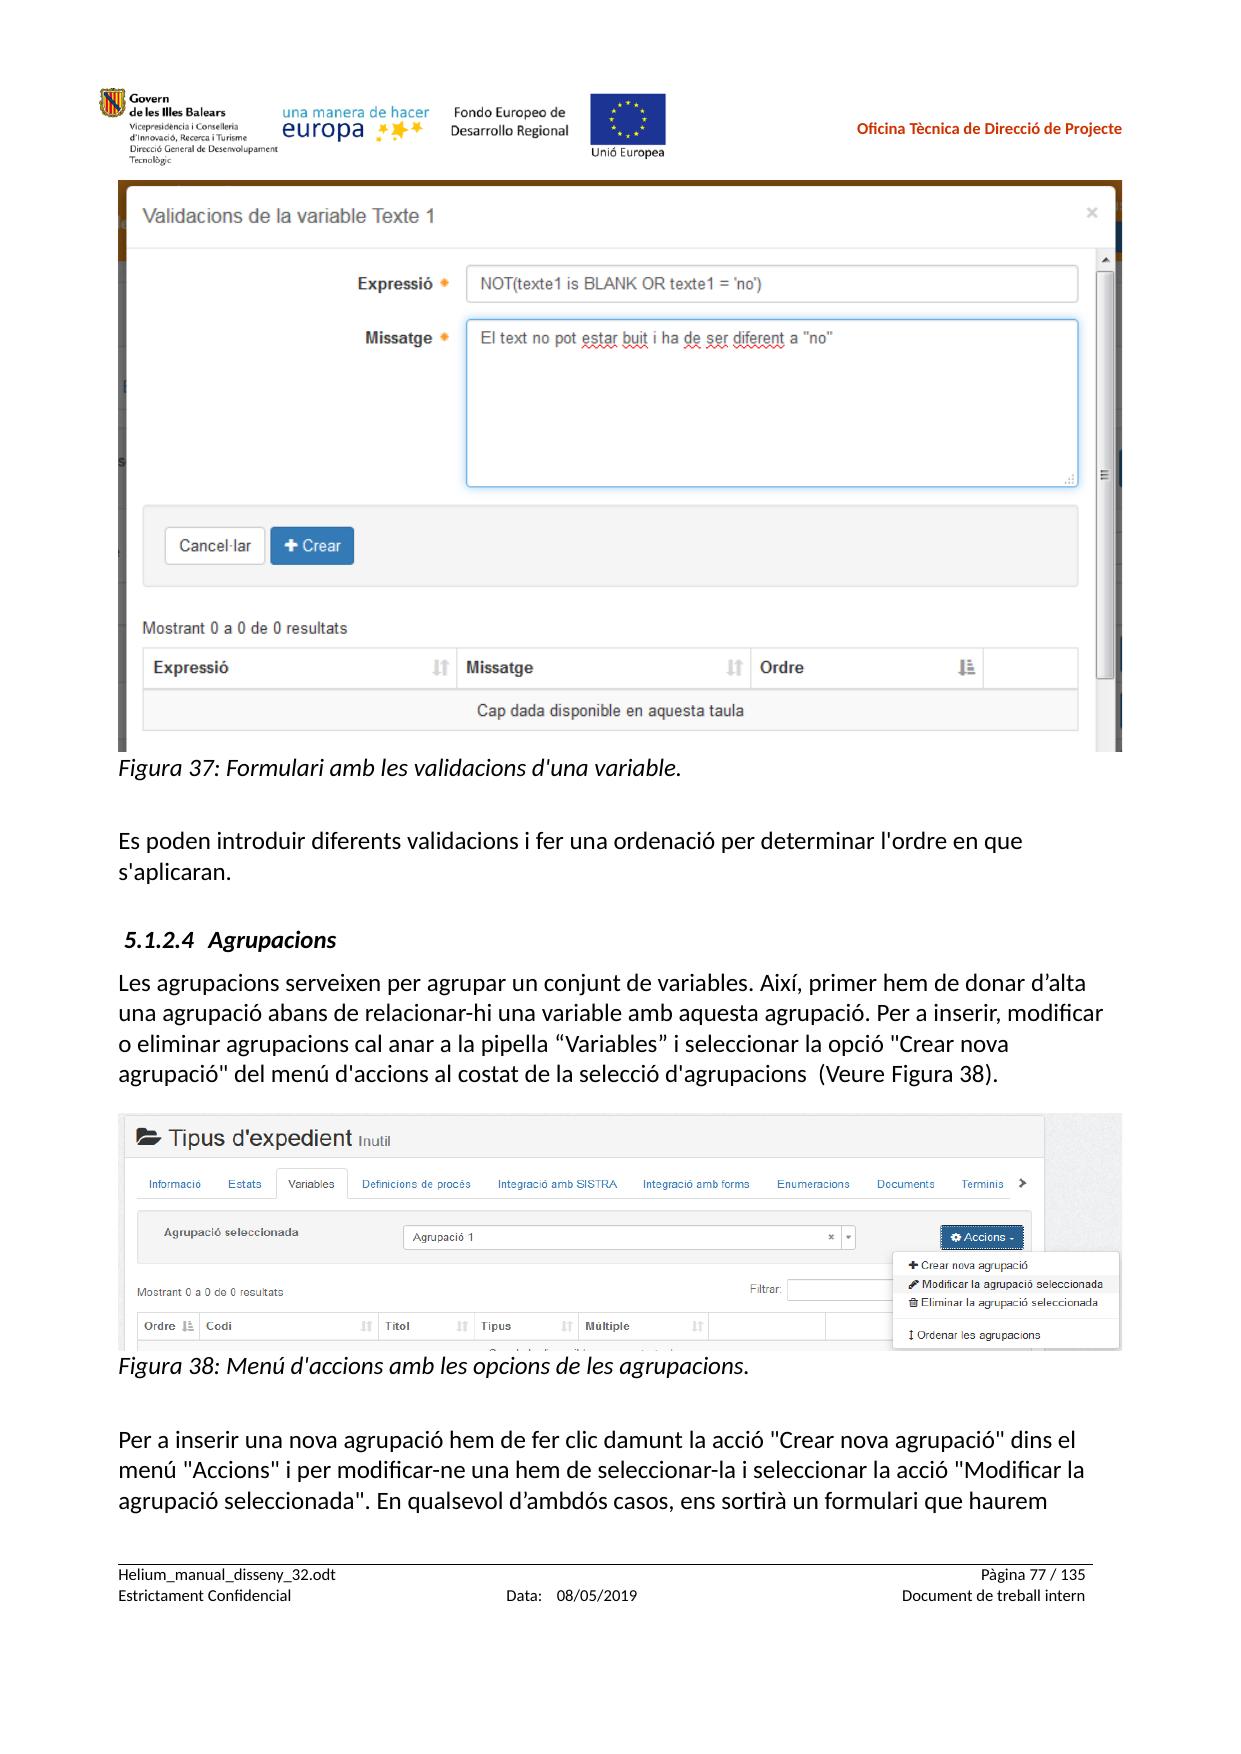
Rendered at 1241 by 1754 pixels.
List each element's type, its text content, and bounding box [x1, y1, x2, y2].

text Figura 37: Formulari amb les validacions d'una variable. [118, 752, 1122, 782]
picture [99, 87, 668, 166]
text Figura 38: Menú d'accions amb les opcions de les agrupacions. [118, 1351, 1122, 1381]
subtitle Agrupacions [118, 924, 1122, 954]
text Es poden introduir diferents validacions i fer una ordenació per determinar l'ordre en que s'aplicaran. [118, 825, 1122, 886]
text Per a inserir una nova agrupació hem de fer clic damunt la acció "Crear nova agrupació" dins el menú "Accions" i per modificar-ne una hem de seleccionar-la i seleccionar la acció "Modificar la agrupació seleccionada". En qualsevol d’ambdós casos, ens sortirà un formulari que haurem [118, 1424, 1122, 1516]
picture [118, 180, 1123, 752]
text Les agrupacions serveixen per agrupar un conjunt de variables. Així, primer hem de donar d’alta una agrupació abans de relacionar-hi una variable amb aquesta agrupació. Per a inserir, modificar o eliminar agrupacions cal anar a la pipella “Variables” i seleccionar la opció "Crear nova agrupació" del menú d'accions al costat de la selecció d'agrupacions (Veure Figura 38). [118, 967, 1122, 1089]
